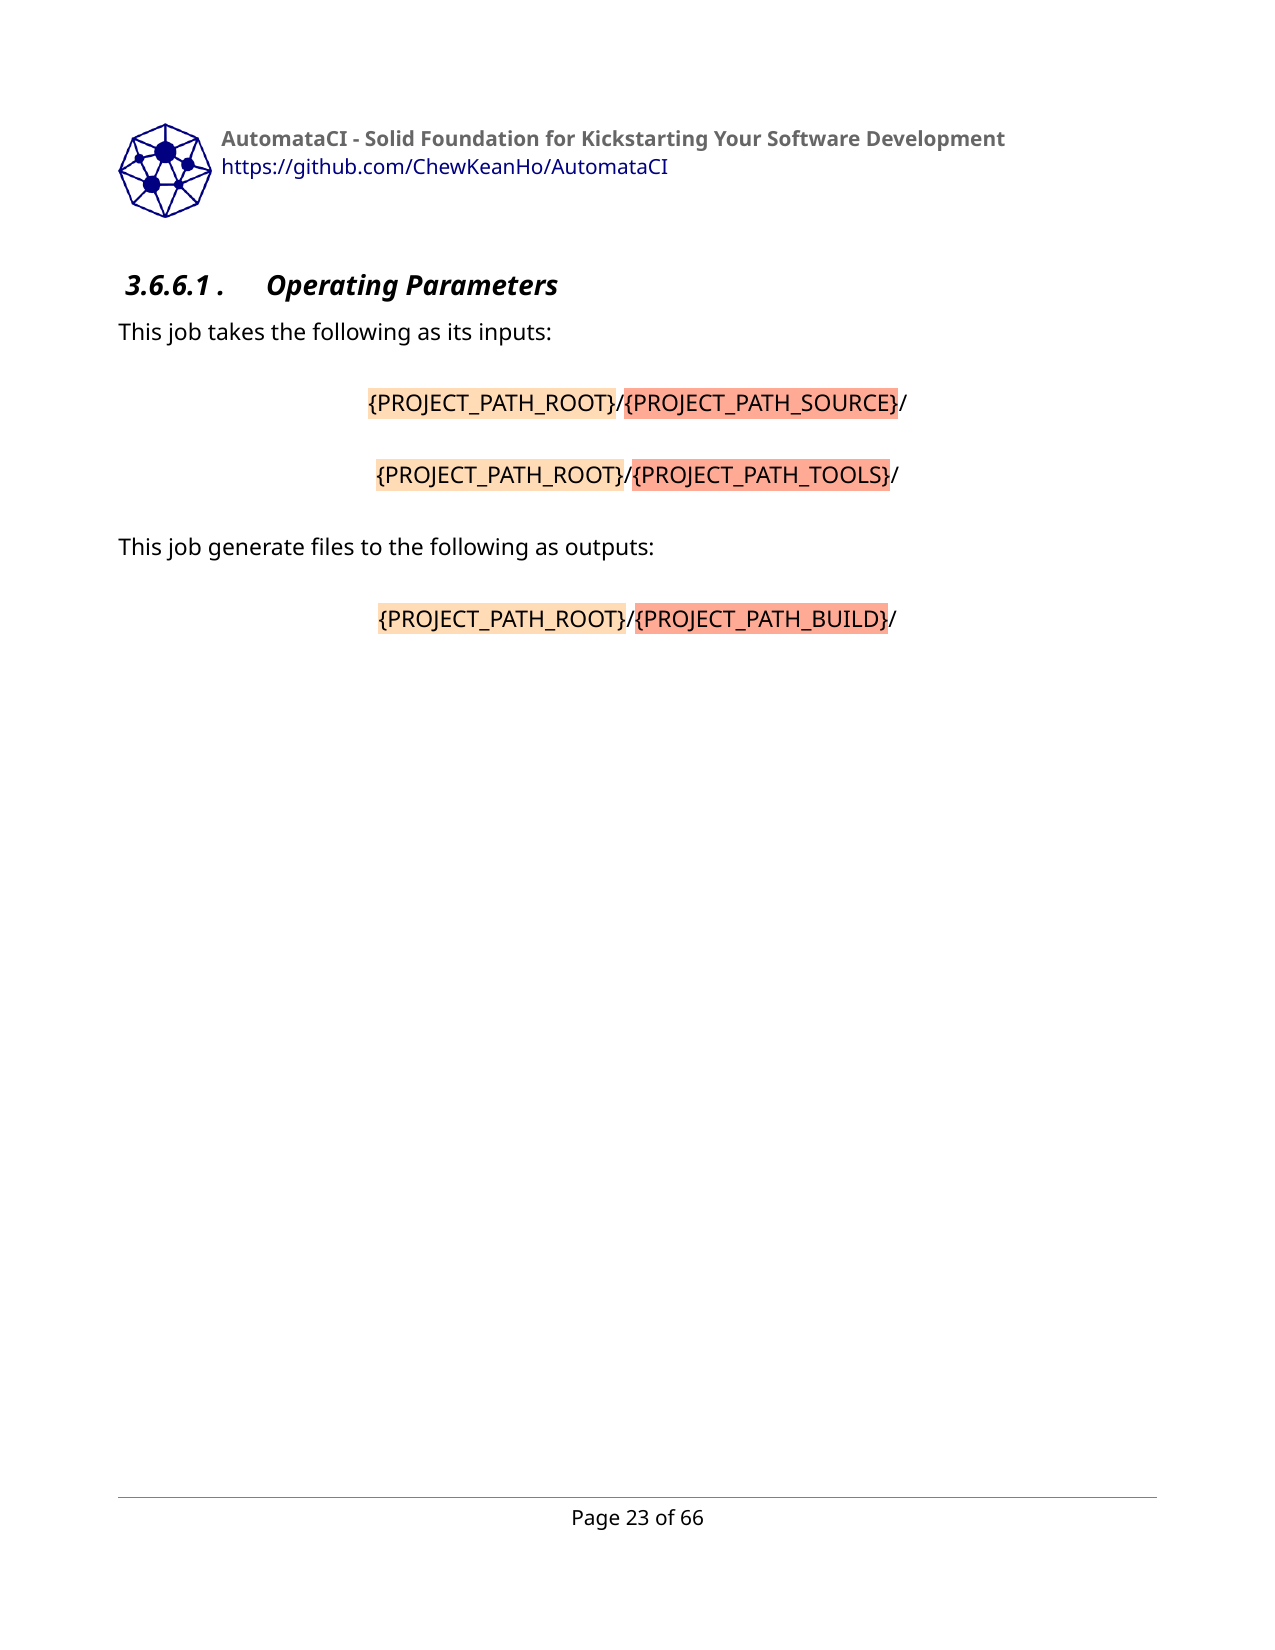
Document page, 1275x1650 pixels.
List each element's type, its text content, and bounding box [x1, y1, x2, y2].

text This job takes the following as its inputs: [118, 316, 1157, 347]
text {PROJECT_PATH_ROOT}/{PROJECT_PATH_TOOLS}/ [118, 459, 1157, 491]
text {PROJECT_PATH_ROOT}/{PROJECT_PATH_SOURCE}/ [118, 387, 1157, 419]
text {PROJECT_PATH_ROOT}/{PROJECT_PATH_BUILD}/ [118, 603, 1157, 634]
picture [118, 123, 212, 218]
subtitle Operating Parameters [118, 265, 1157, 303]
text This job generate files to the following as outputs: [118, 531, 1157, 562]
